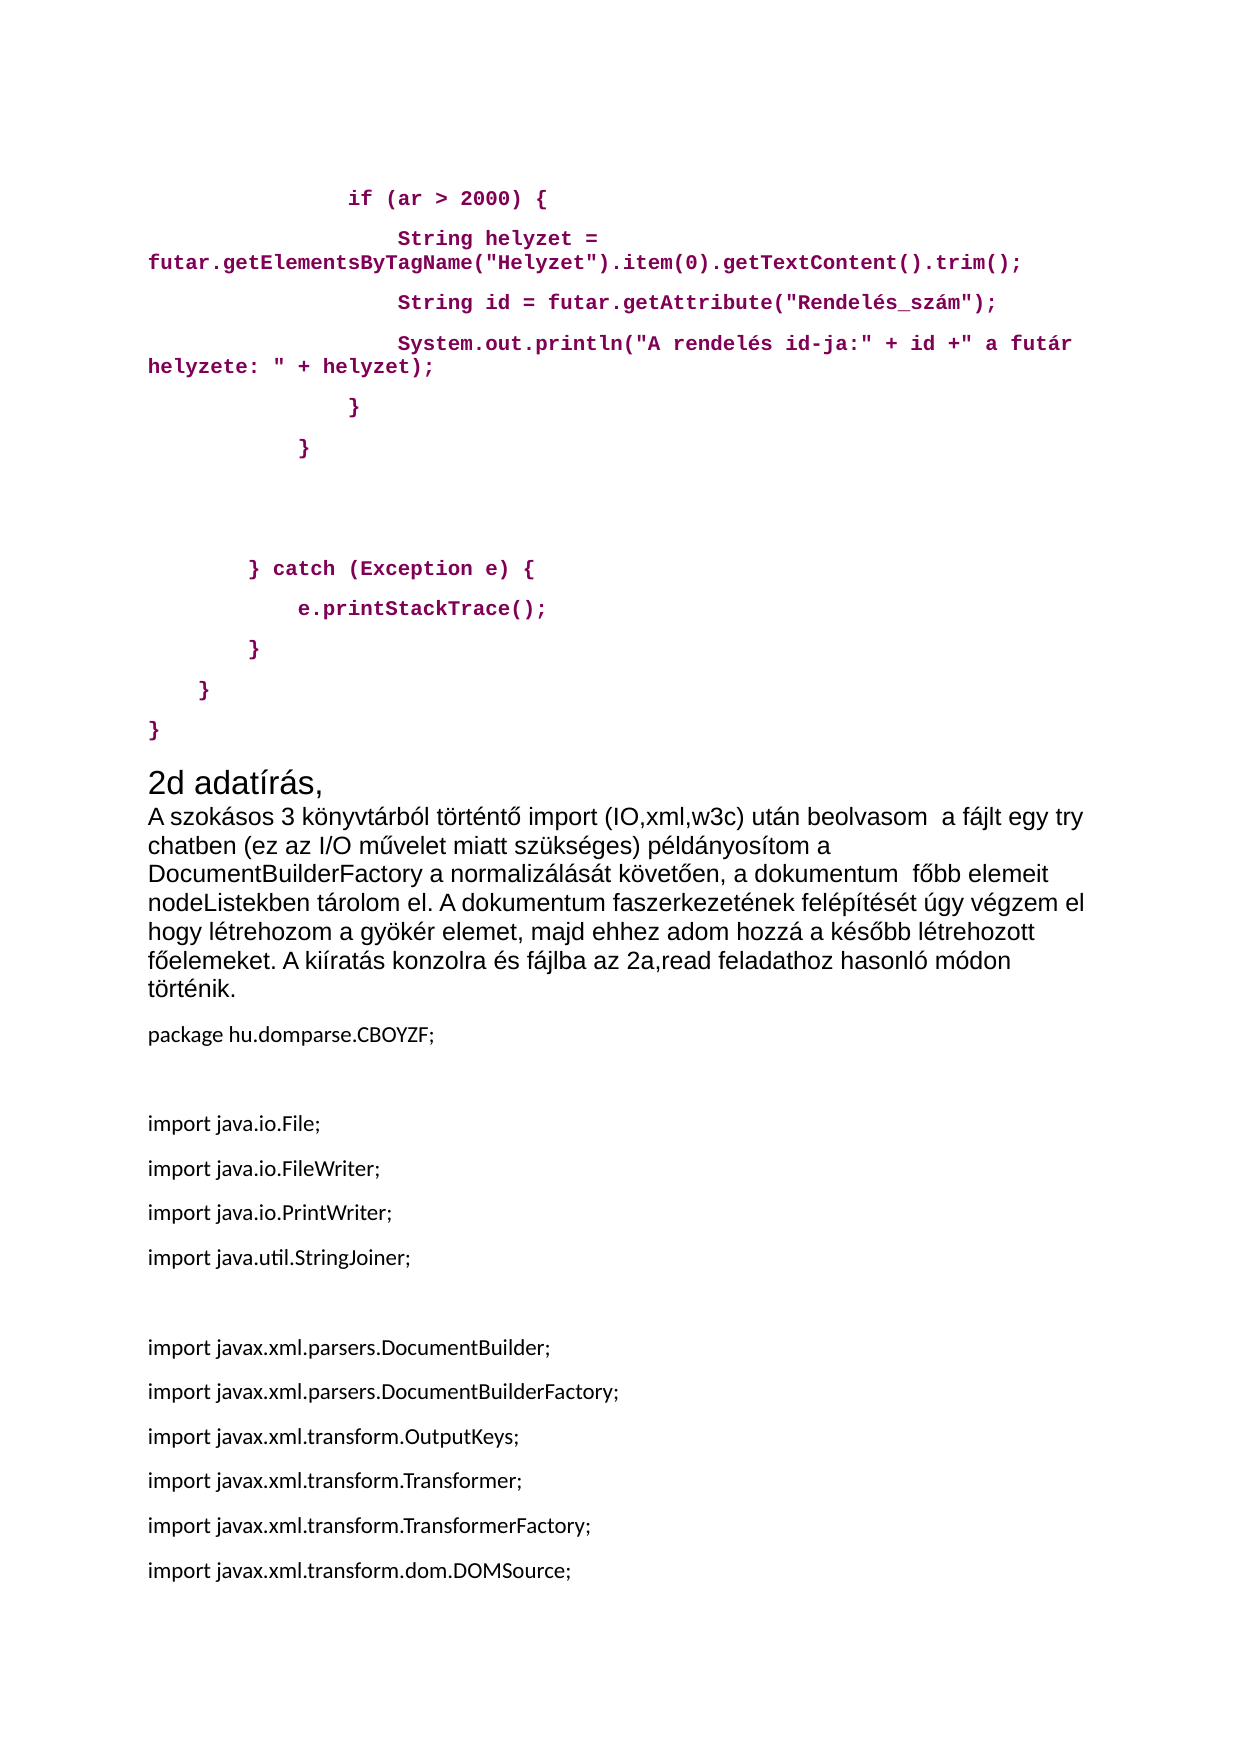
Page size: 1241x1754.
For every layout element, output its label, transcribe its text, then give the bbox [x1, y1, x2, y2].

text } [148, 396, 1093, 420]
text } [148, 679, 1093, 702]
text import javax.xml.parsers.DocumentBuilder; [148, 1333, 1093, 1361]
text import javax.xml.transform.dom.DOMSource; [148, 1556, 1093, 1584]
text package hu.domparse.CBOYZF; [148, 1020, 1093, 1048]
text e.printStackTrace(); [148, 598, 1093, 622]
text } [148, 638, 1093, 662]
text import java.util.StringJoiner; [148, 1243, 1093, 1271]
subtitle 2d adatírás, [148, 763, 1093, 802]
text } catch (Exception e) { [148, 558, 1093, 581]
text import javax.xml.parsers.DocumentBuilderFactory; [148, 1377, 1093, 1405]
text A szokásos 3 könyvtárból történtő import (IO,xml,w3c) után beolvasom a fájlt egy try chatben (ez az I/O művelet miatt szükséges) példányosítom a DocumentBuilderFactory a normalizálását követően, a dokumentum főbb elemeit nodeListekben tárolom el. A dokumentum faszerkezetének felépítését úgy végzem el hogy létrehozom a gyökér elemet, majd ehhez adom hozzá a később létrehozott főelemeket. A kiíratás konzolra és fájlba az 2a,read feladathoz hasonló módon történik. [148, 802, 1093, 1003]
text import java.io.File; [148, 1109, 1093, 1137]
text } [148, 719, 1093, 743]
text import javax.xml.transform.OutputKeys; [148, 1422, 1093, 1450]
text import javax.xml.transform.TransformerFactory; [148, 1511, 1093, 1539]
text import java.io.PrintWriter; [148, 1198, 1093, 1227]
text } [148, 437, 1093, 460]
text if (ar > 2000) { [148, 188, 1093, 212]
text import javax.xml.transform.Transformer; [148, 1467, 1093, 1495]
text String helyzet = futar.getElementsByTagName("Helyzet").item(0).getTextContent().trim(); [148, 228, 1093, 276]
text String id = futar.getAttribute("Rendelés_szám"); [148, 292, 1093, 316]
text System.out.println("A rendelés id-ja:" + id +" a futár helyzete: " + helyzet); [148, 332, 1093, 380]
text import java.io.FileWriter; [148, 1154, 1093, 1182]
